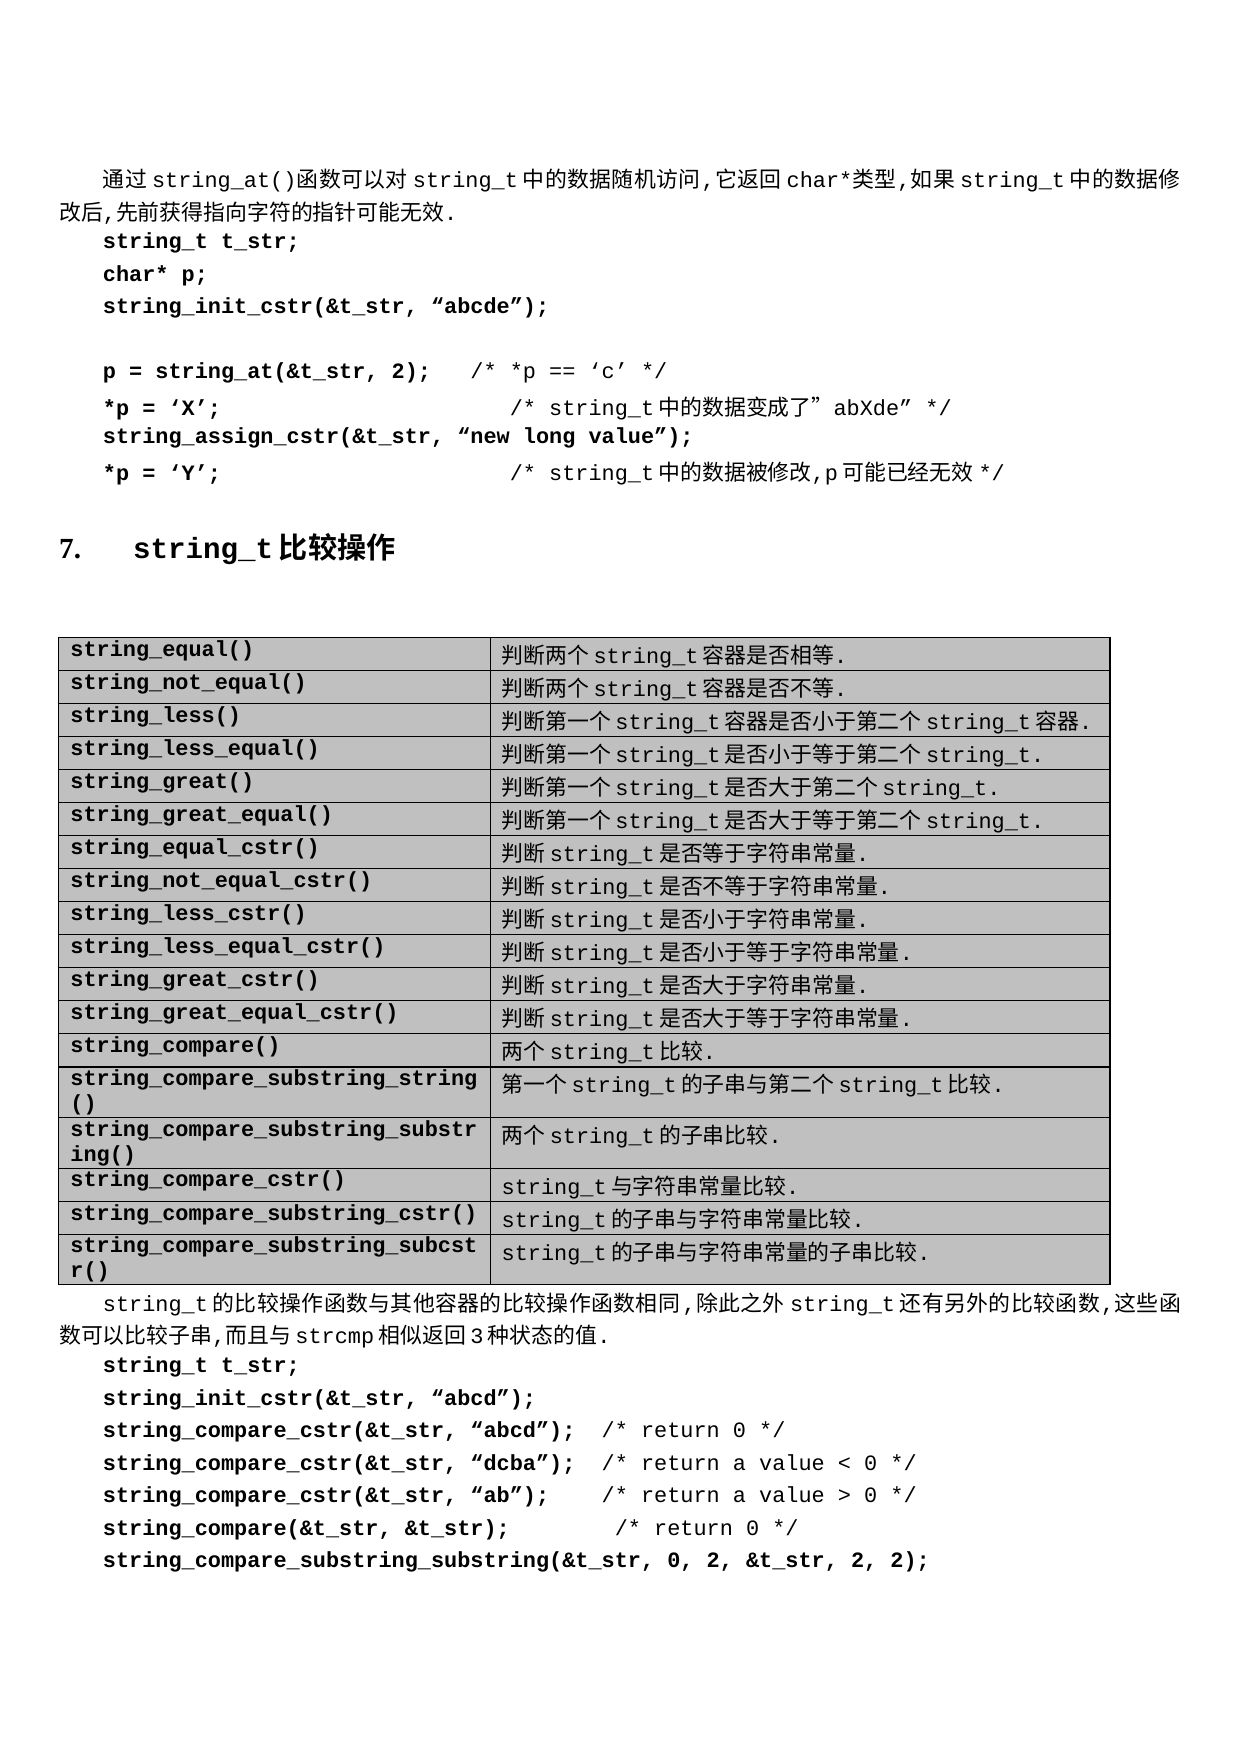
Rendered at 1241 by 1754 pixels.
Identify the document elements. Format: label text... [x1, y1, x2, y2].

text 通过string_at()函数可以对string_t中的数据随机访问,它返回char*类型,如果string_t中的数据修改后,先前获得指向字符的指针可能无效. [59, 162, 1181, 227]
table_cell string_compare_substring_cstr() [59, 1202, 490, 1234]
table_cell string_great() [59, 770, 490, 802]
table_cell string_great_equal_cstr() [59, 1001, 490, 1033]
text string_t t_str; [59, 227, 1181, 259]
table_cell 判断string_t是否小于字符串常量. [491, 902, 1109, 934]
table_cell 判断第一个string_t是否大于第二个string_t. [491, 770, 1109, 802]
table_cell string_compare() [59, 1034, 490, 1066]
table_cell string_t的子串与字符串常量比较. [491, 1202, 1109, 1234]
table_cell string_compare_cstr() [59, 1169, 490, 1201]
text string_t的比较操作函数与其他容器的比较操作函数相同,除此之外string_t还有另外的比较函数,这些函数可以比较子串,而且与strcmp相似返回3种状态的值. [59, 1285, 1181, 1350]
subtitle string_t比较操作 [59, 514, 1181, 579]
table_cell 判断第一个string_t是否小于等于第二个string_t. [491, 737, 1109, 769]
text string_compare_cstr(&t_str, “abcd”); /* return 0 */ [59, 1415, 1181, 1448]
table_cell 第一个string_t的子串与第二个string_t比较. [491, 1068, 1109, 1117]
table_header 判断两个string_t容器是否相等. [491, 638, 1109, 670]
table_cell string_less_equal_cstr() [59, 935, 490, 967]
text string_compare_cstr(&t_str, “dcba”); /* return a value < 0 */ [59, 1448, 1181, 1480]
text string_compare(&t_str, &t_str); /* return 0 */ [59, 1513, 1181, 1545]
table_cell string_less() [59, 704, 490, 736]
text string_init_cstr(&t_str, “abcd”); [59, 1383, 1181, 1415]
table_cell string_equal_cstr() [59, 836, 490, 868]
table_cell 判断第一个string_t是否大于等于第二个string_t. [491, 803, 1109, 835]
table_cell 两个string_t的子串比较. [491, 1118, 1109, 1168]
text string_init_cstr(&t_str, “abcde”); [59, 292, 1181, 324]
table_cell 判断string_t是否大于等于字符串常量. [491, 1001, 1109, 1033]
text char* p; [59, 259, 1181, 292]
table_cell string_not_equal_cstr() [59, 869, 490, 901]
table_cell string_less_cstr() [59, 902, 490, 934]
table_cell string_t的子串与字符串常量的子串比较. [491, 1235, 1109, 1284]
table_cell 判断string_t是否等于字符串常量. [491, 836, 1109, 868]
table_cell string_great_equal() [59, 803, 490, 835]
text string_compare_substring_substring(&t_str, 0, 2, &t_str, 2, 2); [59, 1545, 1181, 1578]
table_cell string_compare_substring_subcstr() [59, 1235, 490, 1284]
table_cell 判断string_t是否不等于字符串常量. [491, 869, 1109, 901]
table_cell 判断第一个string_t容器是否小于第二个string_t容器. [491, 704, 1109, 736]
table_cell string_great_cstr() [59, 968, 490, 1000]
table_cell 判断两个string_t容器是否不等. [491, 671, 1109, 703]
text *p = ‘X’; /* string_t中的数据变成了”abXde” */ [59, 389, 1181, 422]
table_cell string_not_equal() [59, 671, 490, 703]
table_cell 判断string_t是否小于等于字符串常量. [491, 935, 1109, 967]
table_cell 判断string_t是否大于字符串常量. [491, 968, 1109, 1000]
text string_assign_cstr(&t_str, “new long value”); [59, 422, 1181, 454]
table_header string_equal() [59, 638, 490, 670]
text p = string_at(&t_str, 2); /* *p == ‘c’ */ [59, 357, 1181, 389]
table_cell string_t与字符串常量比较. [491, 1169, 1109, 1201]
table_cell string_less_equal() [59, 737, 490, 769]
text *p = ‘Y’; /* string_t中的数据被修改,p可能已经无效 */ [59, 454, 1181, 487]
table_cell string_compare_substring_string() [59, 1068, 490, 1117]
table_cell 两个string_t比较. [491, 1034, 1109, 1066]
table_cell string_compare_substring_substring() [59, 1118, 490, 1168]
text string_compare_cstr(&t_str, “ab”); /* return a value > 0 */ [59, 1480, 1181, 1513]
text string_t t_str; [59, 1350, 1181, 1383]
